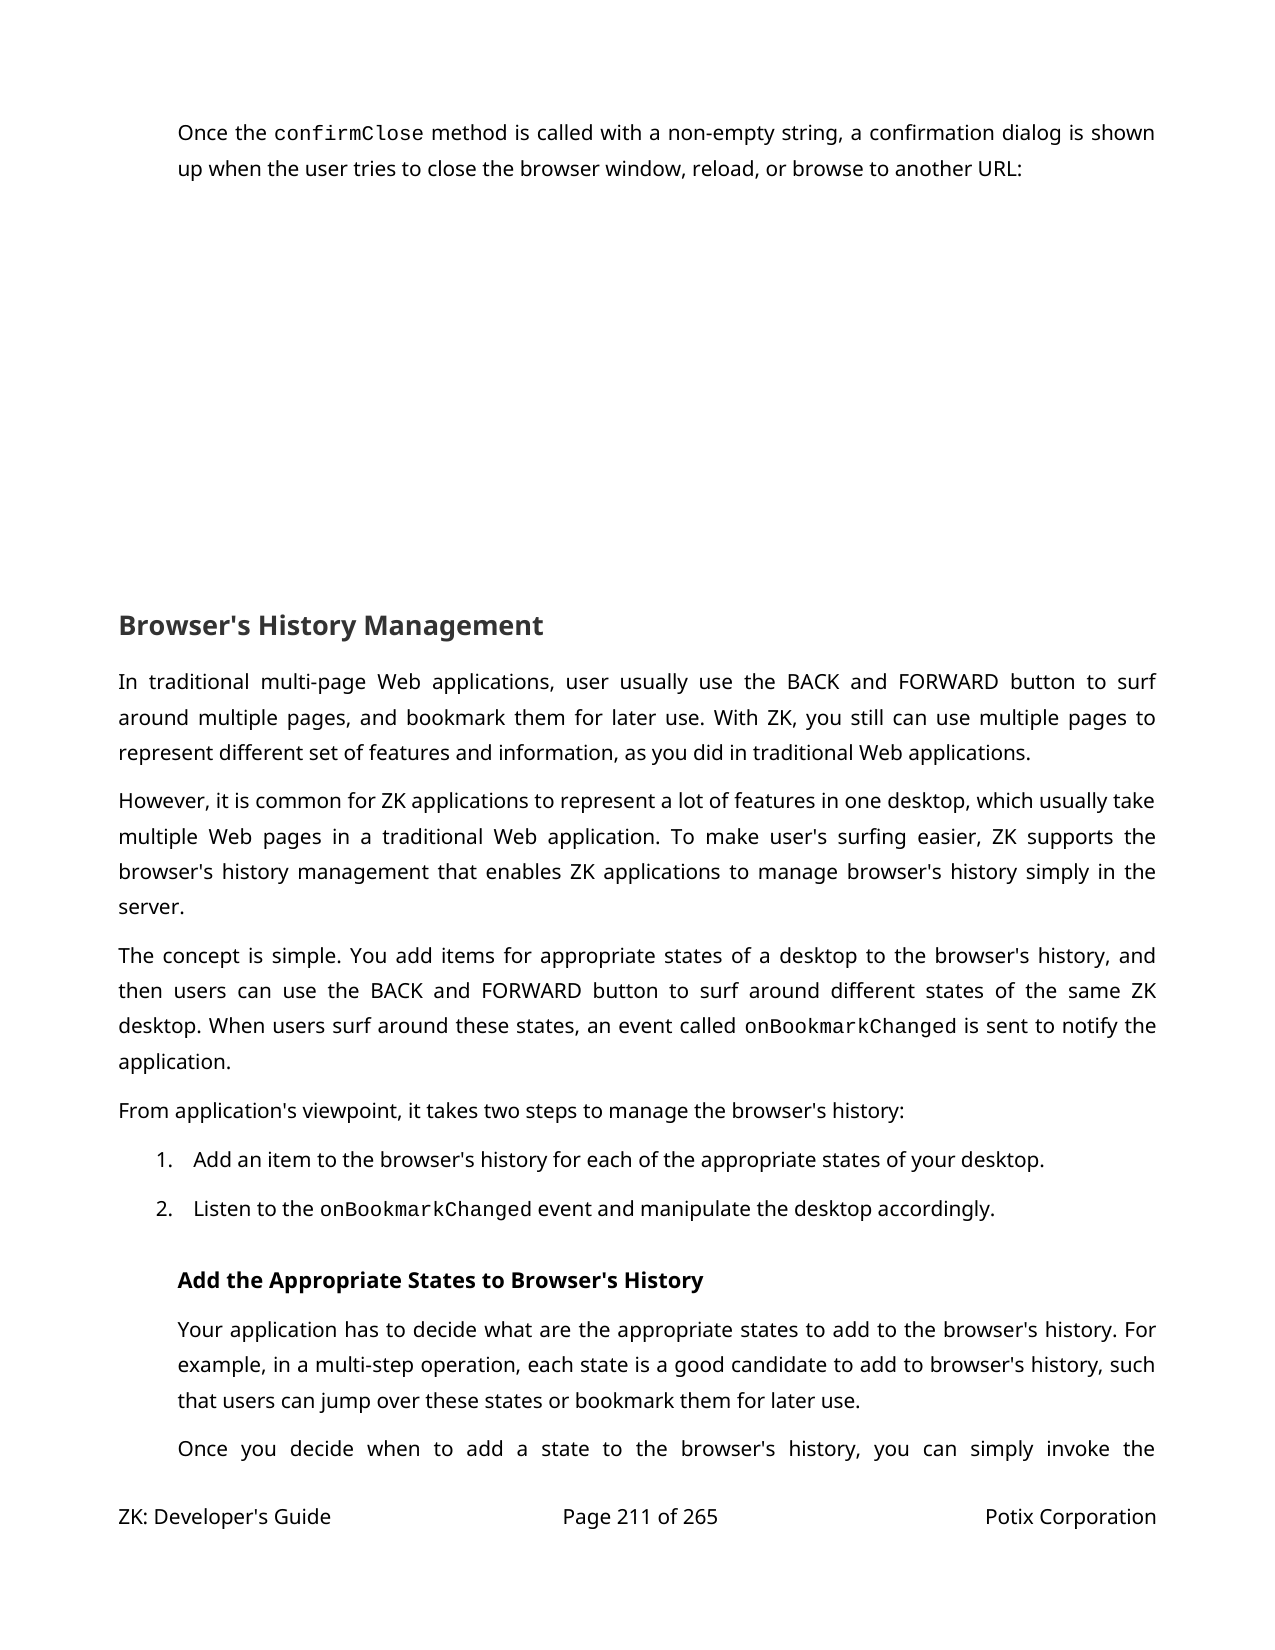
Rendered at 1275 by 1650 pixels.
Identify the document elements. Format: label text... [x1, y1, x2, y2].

list Add an item to the browser's history for each of the appropriate states of your desktop. [156, 1145, 1157, 1173]
text Your application has to decide what are the appropriate states to add to the browser's history. For example, in a multi-step operation, each state is a good candidate to add to browser's history, such that users can jump over these states or bookmark them for later use. [177, 1315, 1157, 1414]
text The concept is simple. You add items for appropriate states of a desktop to the browser's history, and then users can use the BACK and FORWARD button to surf around different states of the same ZK desktop. When users surf around these states, an event called onBookmarkChanged is sent to notify the application. [118, 941, 1157, 1075]
subtitle Add the Appropriate States to Browser's History [177, 1265, 1157, 1295]
text Once the confirmClose method is called with a non-empty string, a confirmation dialog is shown up when the user tries to close the browser window, reload, or browse to another URL: [177, 118, 1157, 182]
text Once you decide when to add a state to the browser's history, you can simply invoke the [177, 1434, 1157, 1463]
subtitle Browser's History Management [118, 607, 1157, 644]
text In traditional multi-page Web applications, user usually use the BACK and FORWARD button to surf around multiple pages, and bookmark them for later use. With ZK, you still can use multiple pages to represent different set of features and information, as you did in traditional Web applications. [118, 667, 1157, 766]
text However, it is common for ZK applications to represent a lot of features in one desktop, which usually take multiple Web pages in a traditional Web application. To make user's surfing easier, ZK supports the browser's history management that enables ZK applications to manage browser's history simply in the server. [118, 787, 1157, 921]
text From application's viewpoint, it takes two steps to manage the browser's history: [118, 1096, 1157, 1124]
list Listen to the onBookmarkChanged event and manipulate the desktop accordingly. [156, 1194, 1157, 1222]
